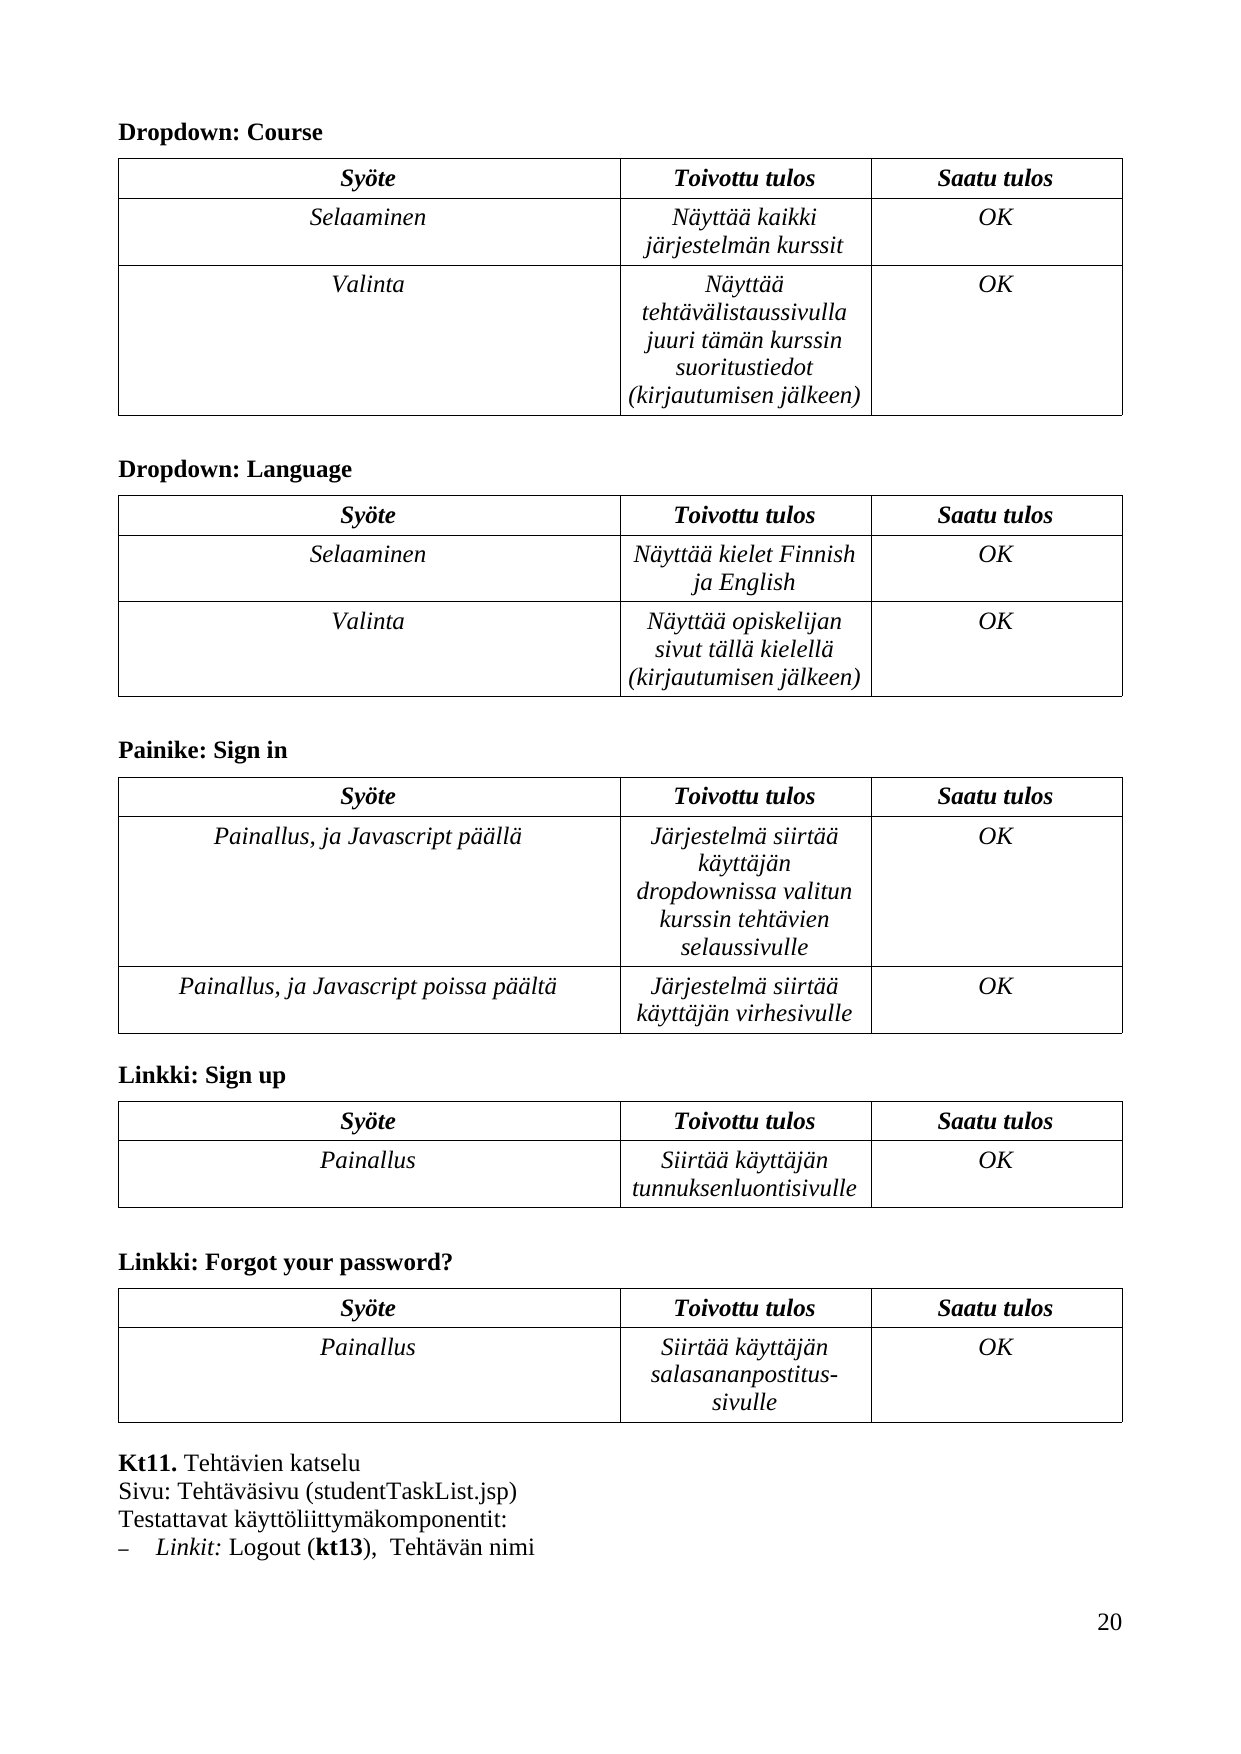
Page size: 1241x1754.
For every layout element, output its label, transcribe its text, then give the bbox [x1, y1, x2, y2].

table_header Syöte [119, 778, 620, 816]
table_cell Näyttää kaikki järjestelmän kurssit [621, 199, 871, 264]
table_cell Järjestelmä siirtää käyttäjän virhesivulle [621, 967, 871, 1033]
text Dropdown: Language [118, 455, 1122, 483]
table_cell Painallus, ja Javascript poissa päältä [119, 967, 620, 1033]
table_header Saatu tulos [872, 1102, 1122, 1140]
table_header Toivottu tulos [621, 159, 871, 198]
table_cell Painallus, ja Javascript päällä [119, 817, 620, 966]
text Dropdown: Course [118, 118, 1122, 146]
table_cell OK [872, 1328, 1122, 1422]
table_cell OK [872, 967, 1122, 1033]
table_header Toivottu tulos [621, 1102, 871, 1140]
table_header Syöte [119, 1289, 620, 1327]
table_header Saatu tulos [872, 496, 1122, 534]
table_header Saatu tulos [872, 1289, 1122, 1327]
table_header Saatu tulos [872, 159, 1122, 198]
table_cell Järjestelmä siirtää käyttäjän dropdownissa valitun kurssin tehtävien selaussivulle [621, 817, 871, 966]
text Sivu: Tehtäväsivu (studentTaskList.jsp) [118, 1477, 1122, 1505]
list Linkit: Logout (kt13), Tehtävän nimi [118, 1533, 1122, 1560]
table_cell Selaaminen [119, 199, 620, 264]
table_cell Valinta [119, 266, 620, 415]
table_cell OK [872, 1141, 1122, 1207]
table_header Toivottu tulos [621, 496, 871, 534]
table_cell Painallus [119, 1328, 620, 1422]
table_header Syöte [119, 159, 620, 198]
table_cell Siirtää käyttäjän salasananpostitus-sivulle [621, 1328, 871, 1422]
text Kt11. Tehtävien katselu [118, 1449, 1122, 1477]
table_header Syöte [119, 496, 620, 534]
table_cell OK [872, 602, 1122, 696]
table_cell OK [872, 266, 1122, 415]
table_cell Painallus [119, 1141, 620, 1207]
text Linkki: Sign up [118, 1061, 1122, 1088]
table_cell Näyttää opiskelijan sivut tällä kielellä (kirjautumisen jälkeen) [621, 602, 871, 696]
table_cell OK [872, 817, 1122, 966]
table_cell Selaaminen [119, 536, 620, 601]
table_header Toivottu tulos [621, 1289, 871, 1327]
table_cell Valinta [119, 602, 620, 696]
table_cell Näyttää kielet Finnish ja English [621, 536, 871, 601]
table_cell OK [872, 536, 1122, 601]
table_header Saatu tulos [872, 778, 1122, 816]
text Testattavat käyttöliittymäkomponentit: [118, 1505, 1122, 1533]
table_header Syöte [119, 1102, 620, 1140]
table_cell Näyttää tehtävälistaussivulla juuri tämän kurssin suoritustiedot (kirjautumisen jälkeen) [621, 266, 871, 415]
text Painike: Sign in [118, 736, 1122, 764]
table_cell Siirtää käyttäjän tunnuksenluontisivulle [621, 1141, 871, 1207]
text Linkki: Forgot your password? [118, 1248, 1122, 1275]
table_header Toivottu tulos [621, 778, 871, 816]
table_cell OK [872, 199, 1122, 264]
